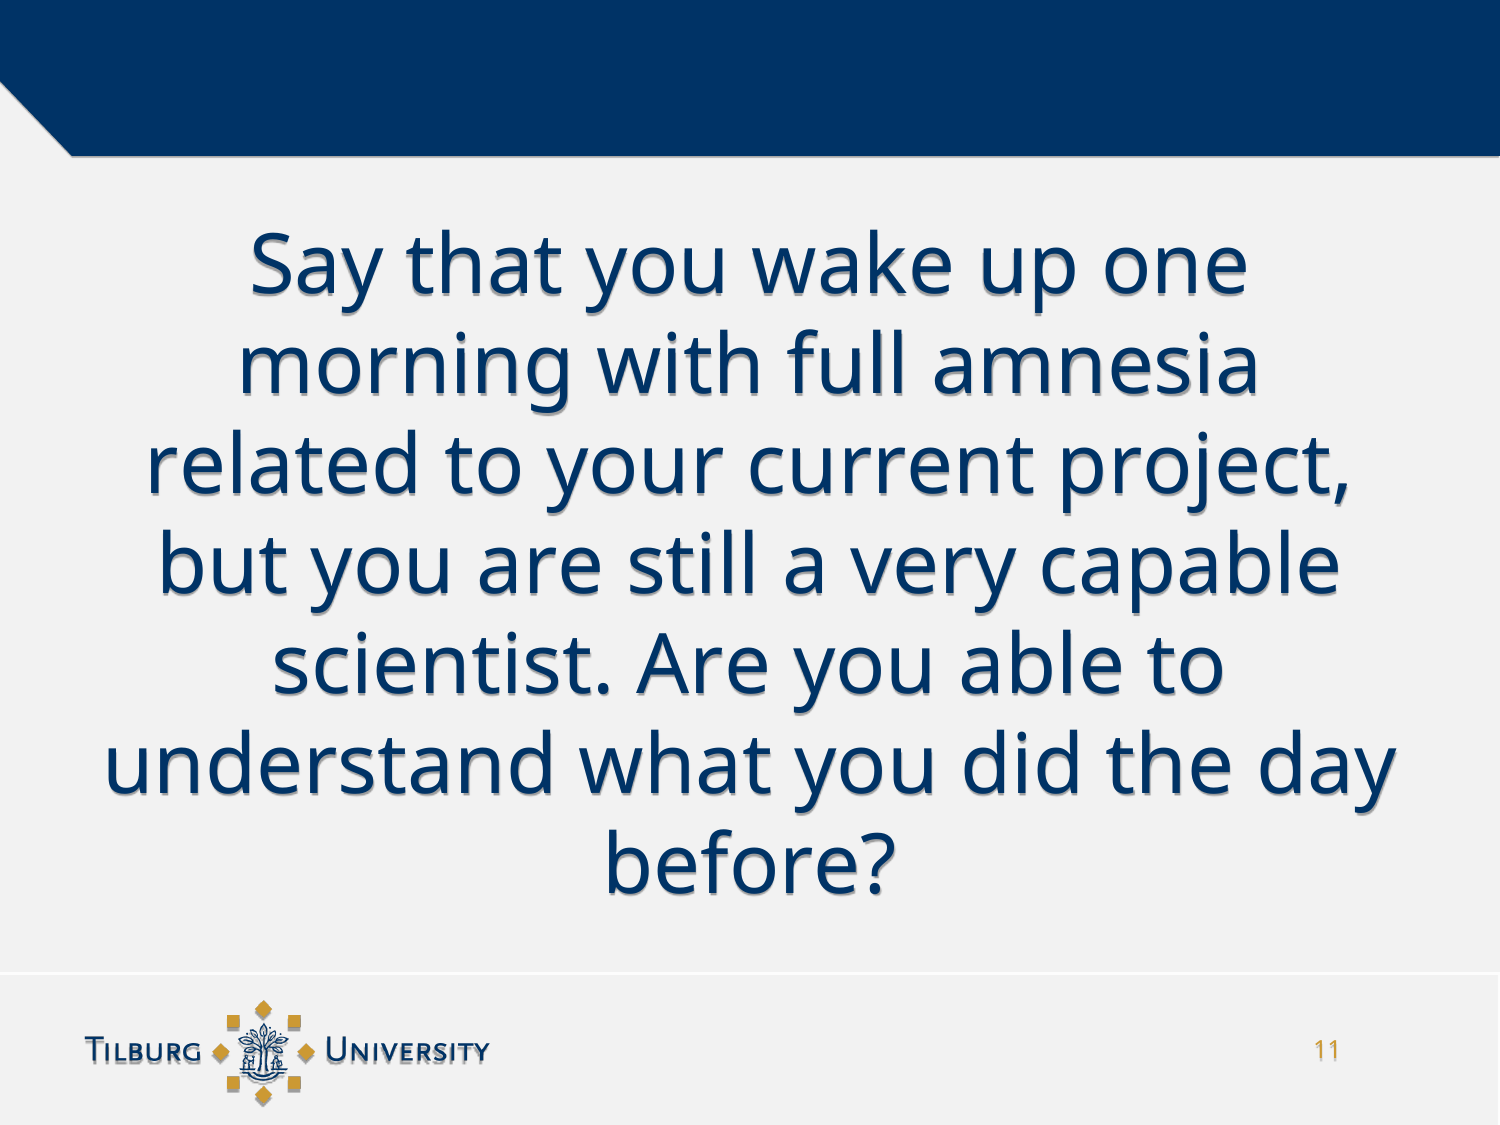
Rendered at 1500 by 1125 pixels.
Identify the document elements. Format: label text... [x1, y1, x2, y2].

text_box [1298, 1026, 1426, 1087]
text_box Say that you wake up one morning with full amnesia related to your current project, but you are still a very capable scientist. Are you able to understand what you did the day before? [75, 202, 1426, 971]
